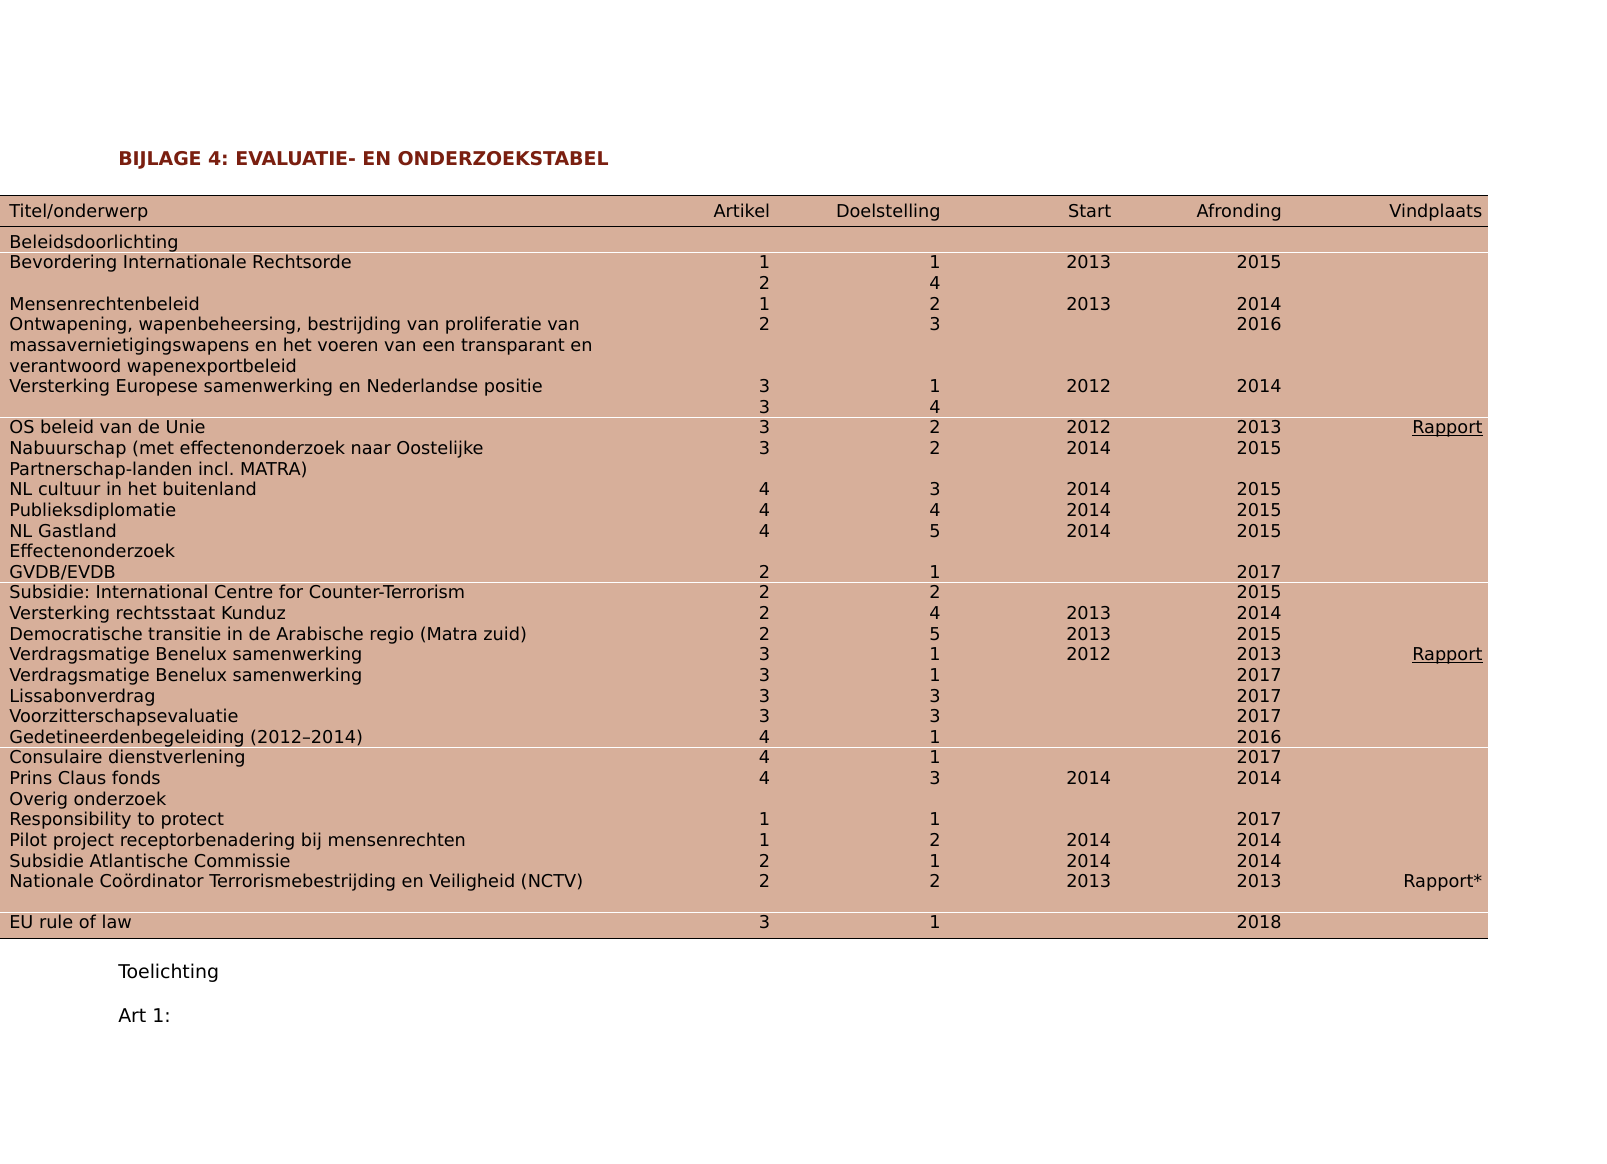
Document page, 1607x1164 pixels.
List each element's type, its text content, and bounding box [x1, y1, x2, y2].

table_cell [3, 892, 605, 912]
table_cell 3 3 [605, 376, 776, 417]
table_cell 2015 [1117, 624, 1287, 644]
table_cell EU rule of law [3, 913, 605, 938]
table_header Vindplaats [1288, 196, 1488, 226]
table_cell [1288, 768, 1488, 789]
table_header Afronding [1117, 196, 1287, 226]
table_cell Gedetineerdenbegeleiding (2012–2014) [3, 727, 605, 747]
table_cell Bevordering Internationale Rechtsorde [3, 253, 605, 294]
table_cell 4 [605, 500, 776, 521]
table_cell 4 [605, 727, 776, 747]
table_cell [1288, 479, 1488, 500]
table_cell 2014 [1117, 768, 1287, 789]
table_cell 2 [605, 314, 776, 376]
table_cell 2013 [1117, 871, 1287, 892]
table_cell 2 [605, 603, 776, 624]
table_cell [1288, 809, 1488, 830]
table_cell 2 [605, 583, 776, 603]
text Toelichting [118, 961, 1488, 983]
table_cell [605, 892, 776, 912]
table_cell 2012 [946, 418, 1117, 438]
table_cell 2014 [1117, 376, 1287, 417]
table_cell Lissabonverdrag [3, 686, 605, 706]
table_cell [776, 892, 946, 912]
table_cell 2014 [1117, 830, 1287, 851]
table_cell 2012 [946, 376, 1117, 417]
table_cell [1288, 913, 1488, 938]
table_cell [946, 227, 1117, 252]
table_cell [946, 913, 1117, 938]
table_cell Responsibility to protect [3, 809, 605, 830]
table_cell [1288, 583, 1488, 603]
table_cell 1 [776, 809, 946, 830]
table_cell [1288, 727, 1488, 747]
table_cell [946, 727, 1117, 747]
table_cell Beleidsdoorlichting [3, 227, 605, 252]
table_cell [1288, 706, 1488, 727]
table_cell NL Gastland [3, 521, 605, 541]
table_cell 2017 [1117, 706, 1287, 727]
table_cell 1 [776, 851, 946, 871]
table_cell Mensenrechtenbeleid [3, 294, 605, 314]
table_cell Rapport [1288, 644, 1488, 665]
table_cell [946, 809, 1117, 830]
table_cell [1288, 748, 1488, 768]
table_cell [1288, 294, 1488, 314]
subtitle BIJLAGE 4: EVALUATIE- EN ONDERZOEKSTABEL [118, 148, 1488, 170]
table_cell Pilot project receptorbenadering bij mensenrechten [3, 830, 605, 851]
table_cell 3 [605, 913, 776, 938]
table_cell [776, 227, 946, 252]
table_cell 1 [776, 748, 946, 768]
table_cell 2017 [1117, 562, 1287, 582]
table_cell 2 [605, 562, 776, 582]
table_cell [776, 789, 946, 809]
table_cell 2 [776, 871, 946, 892]
table_header Artikel [605, 196, 776, 226]
table_cell Versterking rechtsstaat Kunduz [3, 603, 605, 624]
table_cell Nabuurschap (met effectenonderzoek naar Oostelijke Partnerschap-landen incl. MATRA) [3, 438, 605, 479]
table_cell 2015 [1117, 479, 1287, 500]
table_cell 1 4 [776, 253, 946, 294]
table_cell Ontwapening, wapenbeheersing, bestrijding van proliferatie van massavernietigingswapens en het voeren van een transparant en verantwoord wapenexportbeleid [3, 314, 605, 376]
table_cell 1 4 [776, 376, 946, 417]
table_cell [605, 227, 776, 252]
table_cell 2013 [946, 871, 1117, 892]
table_cell 2014 [946, 851, 1117, 871]
table_cell [946, 686, 1117, 706]
table_cell 4 [605, 521, 776, 541]
table_cell [1288, 314, 1488, 376]
table_header Start [946, 196, 1117, 226]
table_cell 2015 [1117, 521, 1287, 541]
table_cell 2013 [946, 294, 1117, 314]
table_cell 2015 [1117, 500, 1287, 521]
table_cell 2014 [946, 479, 1117, 500]
table_cell 2014 [946, 438, 1117, 479]
table_cell 2017 [1117, 748, 1287, 768]
table_cell Prins Claus fonds [3, 768, 605, 789]
table_cell Versterking Europese samenwerking en Nederlandse positie [3, 376, 605, 417]
table_cell [776, 541, 946, 562]
table_cell 5 [776, 521, 946, 541]
table_cell NL cultuur in het buitenland [3, 479, 605, 500]
table_cell 2016 [1117, 727, 1287, 747]
table_cell [1288, 686, 1488, 706]
table_cell Publieksdiplomatie [3, 500, 605, 521]
table_cell 5 [776, 624, 946, 644]
table_cell [605, 541, 776, 562]
table_cell [946, 583, 1117, 603]
table_cell 2014 [1117, 603, 1287, 624]
table_cell Subsidie Atlantische Commissie [3, 851, 605, 871]
table_cell GVDB/EVDB [3, 562, 605, 582]
table_cell 3 [605, 706, 776, 727]
table_cell [1288, 438, 1488, 479]
table_cell 2014 [1117, 294, 1287, 314]
table_cell 2017 [1117, 686, 1287, 706]
table_cell 2013 [1117, 644, 1287, 665]
table_cell Overig onderzoek [3, 789, 605, 809]
table_cell [1288, 227, 1488, 252]
table_cell [1288, 851, 1488, 871]
table_cell 2 [605, 851, 776, 871]
table_cell 1 [605, 294, 776, 314]
table_cell 2013 [946, 624, 1117, 644]
table_cell Consulaire dienstverlening [3, 748, 605, 768]
table_cell 2018 [1117, 913, 1287, 938]
table_cell [1288, 892, 1488, 912]
table_cell 2016 [1117, 314, 1287, 376]
table_cell 2 [605, 871, 776, 892]
table_cell 4 [605, 479, 776, 500]
table_cell [1288, 521, 1488, 541]
table_cell 2014 [1117, 851, 1287, 871]
table_cell [946, 541, 1117, 562]
table_cell Rapport* [1288, 871, 1488, 892]
table_cell 4 [776, 500, 946, 521]
table_cell 2 [776, 830, 946, 851]
table_header Titel/onderwerp [3, 196, 605, 226]
table_cell 2017 [1117, 809, 1287, 830]
table_cell [1117, 892, 1287, 912]
table_cell [1288, 253, 1488, 294]
table_cell 3 [776, 686, 946, 706]
table_cell 2015 [1117, 253, 1287, 294]
table_cell [1117, 227, 1287, 252]
table_cell Voorzitterschapsevaluatie [3, 706, 605, 727]
table_cell 2 [605, 624, 776, 644]
table_cell 2 [776, 583, 946, 603]
table_cell [946, 748, 1117, 768]
table_cell [946, 562, 1117, 582]
table_cell 3 [605, 665, 776, 686]
table_cell Nationale Coördinator Terrorismebestrijding en Veiligheid (NCTV) [3, 871, 605, 892]
table_cell 1 [776, 665, 946, 686]
table_cell 3 [776, 314, 946, 376]
table_cell 2014 [946, 521, 1117, 541]
table_cell Rapport [1288, 418, 1488, 438]
table_cell 2013 [1117, 418, 1287, 438]
table_cell [946, 892, 1117, 912]
table_cell [1288, 562, 1488, 582]
table_cell 3 [776, 479, 946, 500]
table_cell 4 [605, 768, 776, 789]
table_cell [1288, 603, 1488, 624]
table_cell 1 [605, 809, 776, 830]
table_cell [1288, 830, 1488, 851]
table_cell 2014 [946, 830, 1117, 851]
table_cell 1 [605, 830, 776, 851]
table_cell 1 [776, 727, 946, 747]
table_cell [1288, 376, 1488, 417]
table_cell 2013 [946, 603, 1117, 624]
table_cell 2014 [946, 500, 1117, 521]
table_cell 1 [776, 644, 946, 665]
table_cell [1288, 665, 1488, 686]
table_cell 3 [605, 644, 776, 665]
table_cell 2017 [1117, 665, 1287, 686]
table_cell 2 [776, 294, 946, 314]
table_cell [946, 314, 1117, 376]
table_cell 2015 [1117, 438, 1287, 479]
table_cell 1 [776, 562, 946, 582]
table_cell [946, 665, 1117, 686]
table_cell 3 [776, 706, 946, 727]
text Art 1: [118, 1005, 1488, 1027]
table_header Doelstelling [776, 196, 946, 226]
table_cell [1288, 624, 1488, 644]
table_cell 3 [605, 686, 776, 706]
table_cell 2014 [946, 768, 1117, 789]
table_cell 2015 [1117, 583, 1287, 603]
table_cell OS beleid van de Unie [3, 418, 605, 438]
table_cell [946, 789, 1117, 809]
table_cell 4 [776, 603, 946, 624]
table_cell 2012 [946, 644, 1117, 665]
table_cell 4 [605, 748, 776, 768]
table_cell [1288, 789, 1488, 809]
table_cell [1117, 789, 1287, 809]
table_cell Effectenonderzoek [3, 541, 605, 562]
table_cell 1 [776, 913, 946, 938]
table_cell Democratische transitie in de Arabische regio (Matra zuid) [3, 624, 605, 644]
table_cell Verdragsmatige Benelux samenwerking [3, 644, 605, 665]
table_cell [605, 789, 776, 809]
table_cell 3 [605, 418, 776, 438]
table_cell [1117, 541, 1287, 562]
table_cell [1288, 500, 1488, 521]
table_cell 2013 [946, 253, 1117, 294]
table_cell 2 [776, 418, 946, 438]
table_cell Verdragsmatige Benelux samenwerking [3, 665, 605, 686]
table_cell 3 [776, 768, 946, 789]
table_cell 3 [605, 438, 776, 479]
table_cell 2 [776, 438, 946, 479]
table_cell [946, 706, 1117, 727]
table_cell 1 2 [605, 253, 776, 294]
table_cell [1288, 541, 1488, 562]
table_cell Subsidie: International Centre for Counter-Terrorism [3, 583, 605, 603]
